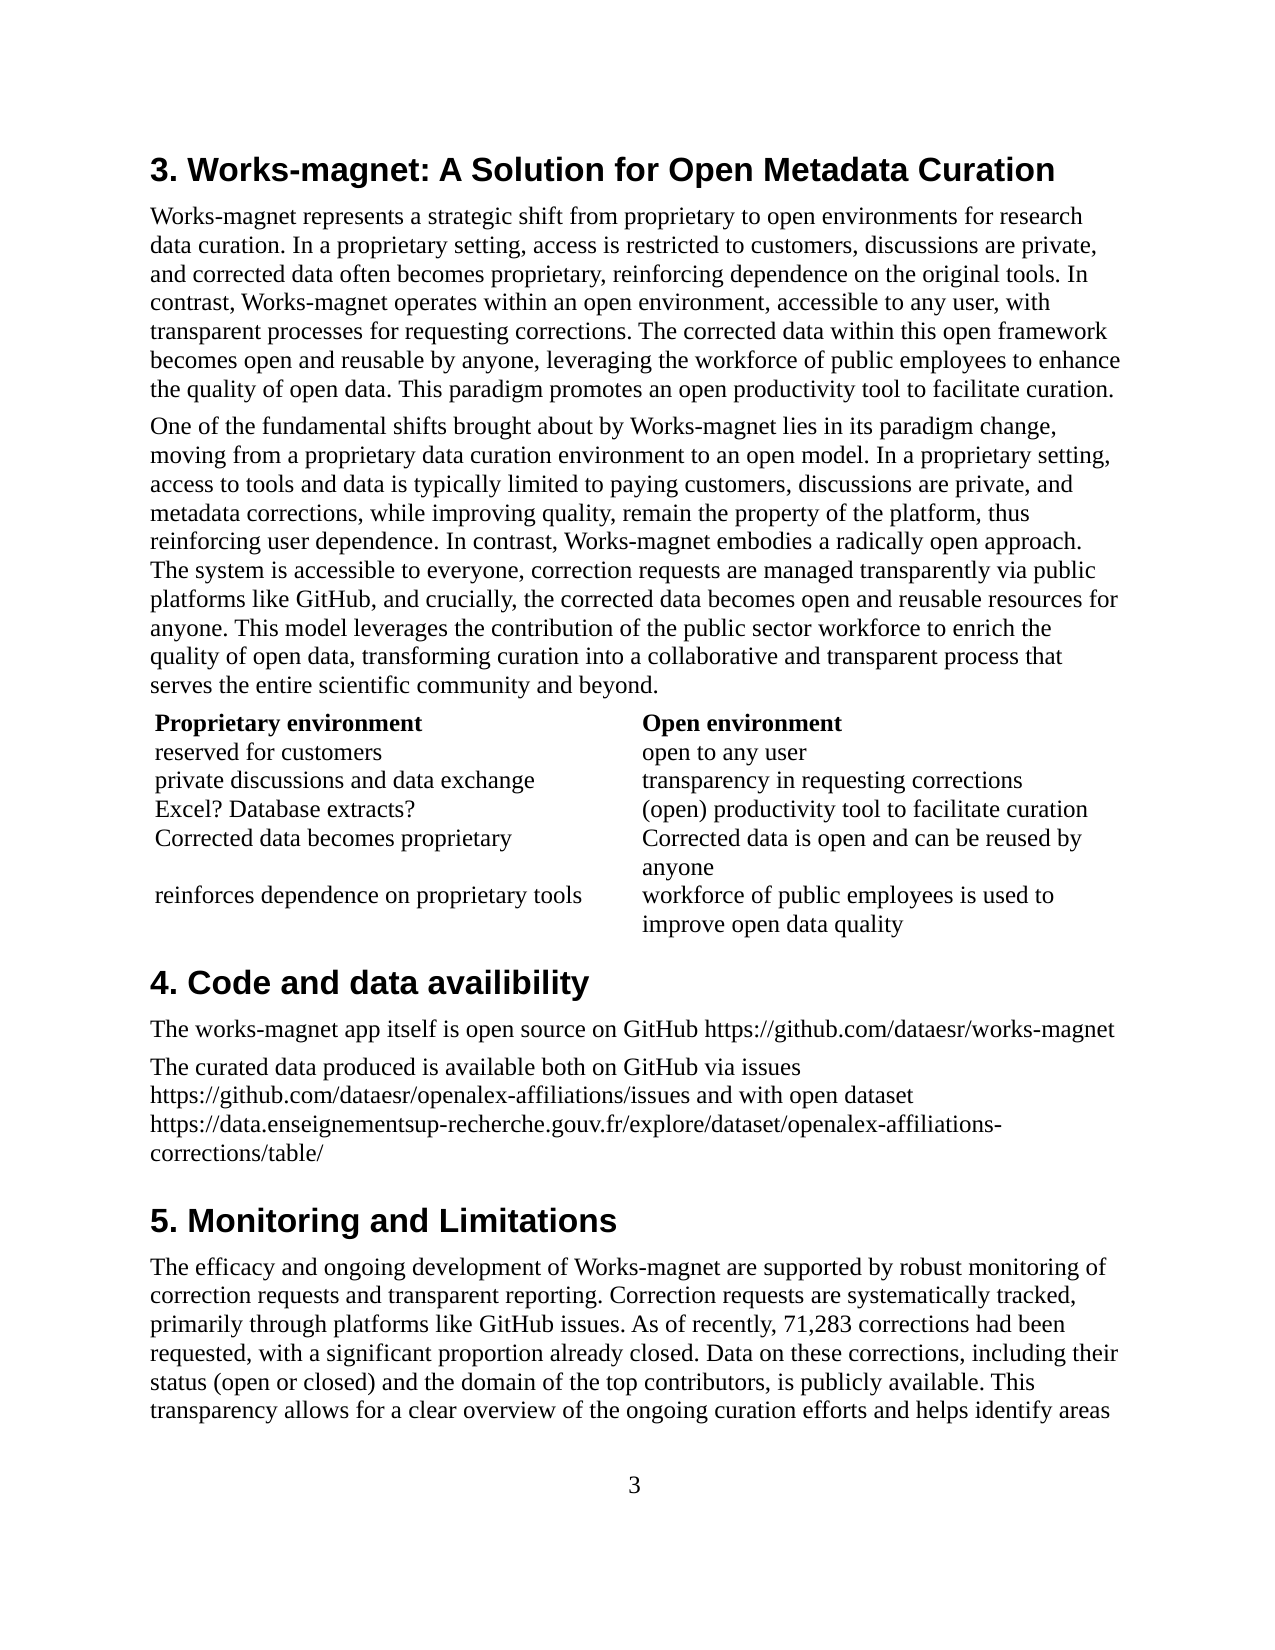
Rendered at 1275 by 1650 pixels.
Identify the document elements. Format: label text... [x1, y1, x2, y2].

table_cell private discussions and data exchange [150, 765, 637, 794]
subtitle 4. Code and data availibility [150, 963, 1125, 1001]
text The works-magnet app itself is open source on GitHub https://github.com/dataesr/works-magnet [150, 1014, 1125, 1043]
text The curated data produced is available both on GitHub via issues https://github.com/dataesr/openalex-affiliations/issues and with open dataset https://data.enseignementsup-recherche.gouv.fr/explore/dataset/openalex-affiliations-corrections/table/ [150, 1052, 1125, 1167]
subtitle 3. Works-magnet: A Solution for Open Metadata Curation [150, 150, 1125, 189]
table_header Open environment [638, 708, 1125, 737]
table_cell Corrected data becomes proprietary [150, 823, 637, 880]
table_cell reserved for customers [150, 737, 637, 765]
table_cell open to any user [638, 737, 1125, 765]
table_header Proprietary environment [150, 708, 637, 737]
table_cell Excel? Database extracts? [150, 794, 637, 823]
table_cell transparency in requesting corrections [638, 765, 1125, 794]
table_cell workforce of public employees is used to improve open data quality [638, 880, 1125, 938]
table_cell (open) productivity tool to facilitate curation [638, 794, 1125, 823]
text Works-magnet represents a strategic shift from proprietary to open environments for research data curation. In a proprietary setting, access is restricted to customers, discussions are private, and corrected data often becomes proprietary, reinforcing dependence on the original tools. In contrast, Works-magnet operates within an open environment, accessible to any user, with transparent processes for requesting corrections. The corrected data within this open framework becomes open and reusable by anyone, leveraging the workforce of public employees to enhance the quality of open data. This paradigm promotes an open productivity tool to facilitate curation. [150, 201, 1125, 402]
table_cell Corrected data is open and can be reused by anyone [638, 823, 1125, 880]
text The efficacy and ongoing development of Works-magnet are supported by robust monitoring of correction requests and transparent reporting. Correction requests are systematically tracked, primarily through platforms like GitHub issues. As of recently, 71,283 corrections had been requested, with a significant proportion already closed. Data on these corrections, including their status (open or closed) and the domain of the top contributors, is publicly available. This transparency allows for a clear overview of the ongoing curation efforts and helps identify areas [150, 1252, 1125, 1424]
subtitle 5. Monitoring and Limitations [150, 1201, 1125, 1239]
table_cell reinforces dependence on proprietary tools [150, 880, 637, 938]
text One of the fundamental shifts brought about by Works-magnet lies in its paradigm change, moving from a proprietary data curation environment to an open model. In a proprietary setting, access to tools and data is typically limited to paying customers, discussions are private, and metadata corrections, while improving quality, remain the property of the platform, thus reinforcing user dependence. In contrast, Works-magnet embodies a radically open approach. The system is accessible to everyone, correction requests are managed transparently via public platforms like GitHub, and crucially, the corrected data becomes open and reusable resources for anyone. This model leverages the contribution of the public sector workforce to enrich the quality of open data, transforming curation into a collaborative and transparent process that serves the entire scientific community and beyond. [150, 411, 1125, 699]
